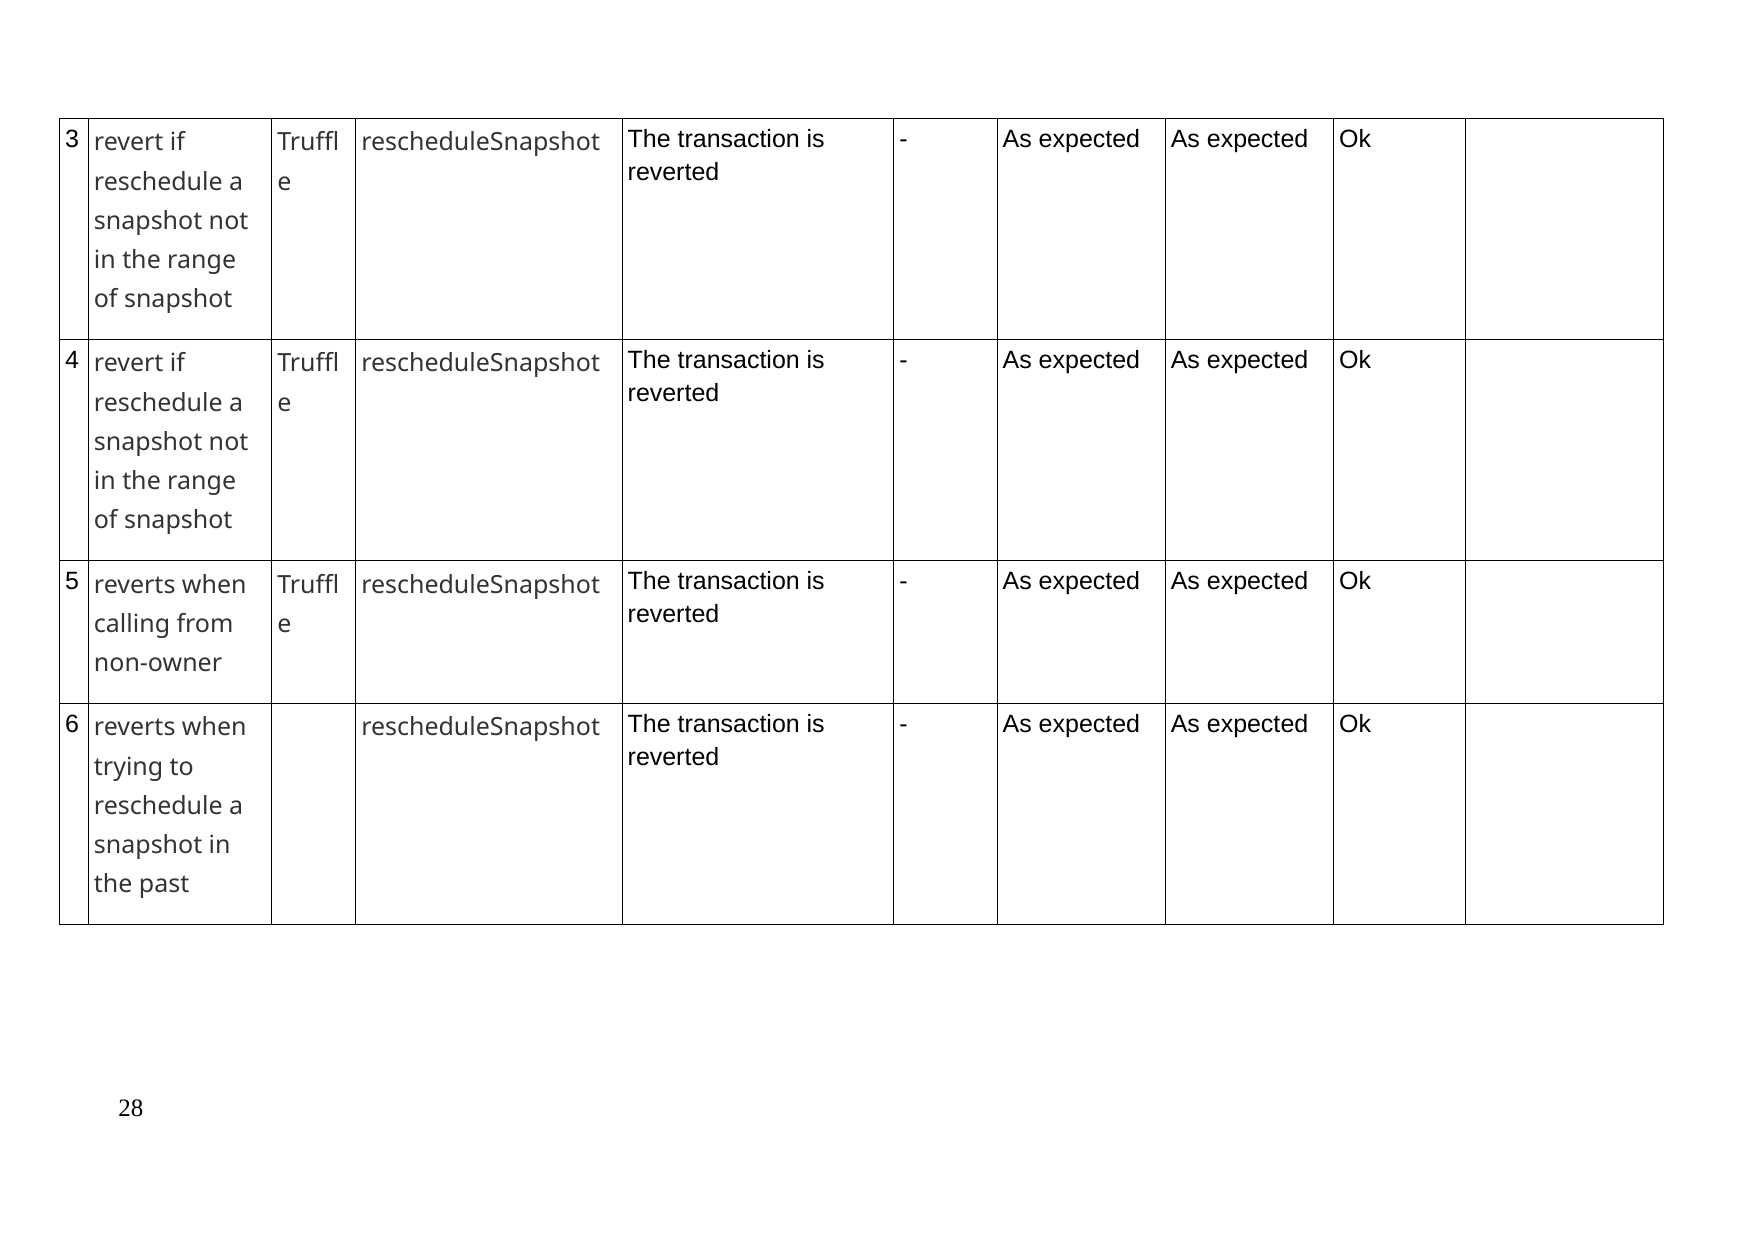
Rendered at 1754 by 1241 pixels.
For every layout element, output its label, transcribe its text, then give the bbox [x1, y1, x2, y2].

table_cell Ok [1334, 704, 1465, 924]
table_cell rescheduleSnapshot [356, 119, 622, 339]
table_cell - [894, 561, 997, 703]
table_cell As expected [998, 340, 1165, 560]
table_cell - [894, 119, 997, 339]
table_cell - [894, 704, 997, 924]
table_cell revert if reschedule a snapshot not in the range of snapshot [89, 119, 271, 339]
table_cell rescheduleSnapshot [356, 340, 622, 560]
table_cell The transaction is reverted [623, 704, 893, 924]
table_cell 5 [60, 561, 88, 703]
table_cell As expected [1166, 561, 1333, 703]
table_cell reverts when calling from non-owner [89, 561, 271, 703]
table_cell As expected [998, 119, 1165, 339]
table_cell The transaction is reverted [623, 561, 893, 703]
table_cell 6 [60, 704, 88, 924]
table_cell 4 [60, 340, 88, 560]
table_cell Truffle [272, 119, 355, 339]
table_cell Ok [1334, 340, 1465, 560]
table_cell As expected [998, 561, 1165, 703]
table_cell 3 [60, 119, 88, 339]
table_cell The transaction is reverted [623, 340, 893, 560]
table_cell Ok [1334, 561, 1465, 703]
table_cell - [894, 340, 997, 560]
table_cell revert if reschedule a snapshot not in the range of snapshot [89, 340, 271, 560]
table_cell [1466, 704, 1663, 924]
table_cell [272, 704, 355, 924]
table_cell As expected [1166, 340, 1333, 560]
table_cell reverts when trying to reschedule a snapshot in the past [89, 704, 271, 924]
table_cell [1466, 340, 1663, 560]
table_cell As expected [1166, 119, 1333, 339]
table_cell The transaction is reverted [623, 119, 893, 339]
table_cell As expected [998, 704, 1165, 924]
table_cell rescheduleSnapshot [356, 704, 622, 924]
table_cell As expected [1166, 704, 1333, 924]
table_cell Truffle [272, 561, 355, 703]
table_cell Truffle [272, 340, 355, 560]
table_cell [1466, 119, 1663, 339]
table_cell rescheduleSnapshot [356, 561, 622, 703]
table_cell [1466, 561, 1663, 703]
table_cell Ok [1334, 119, 1465, 339]
